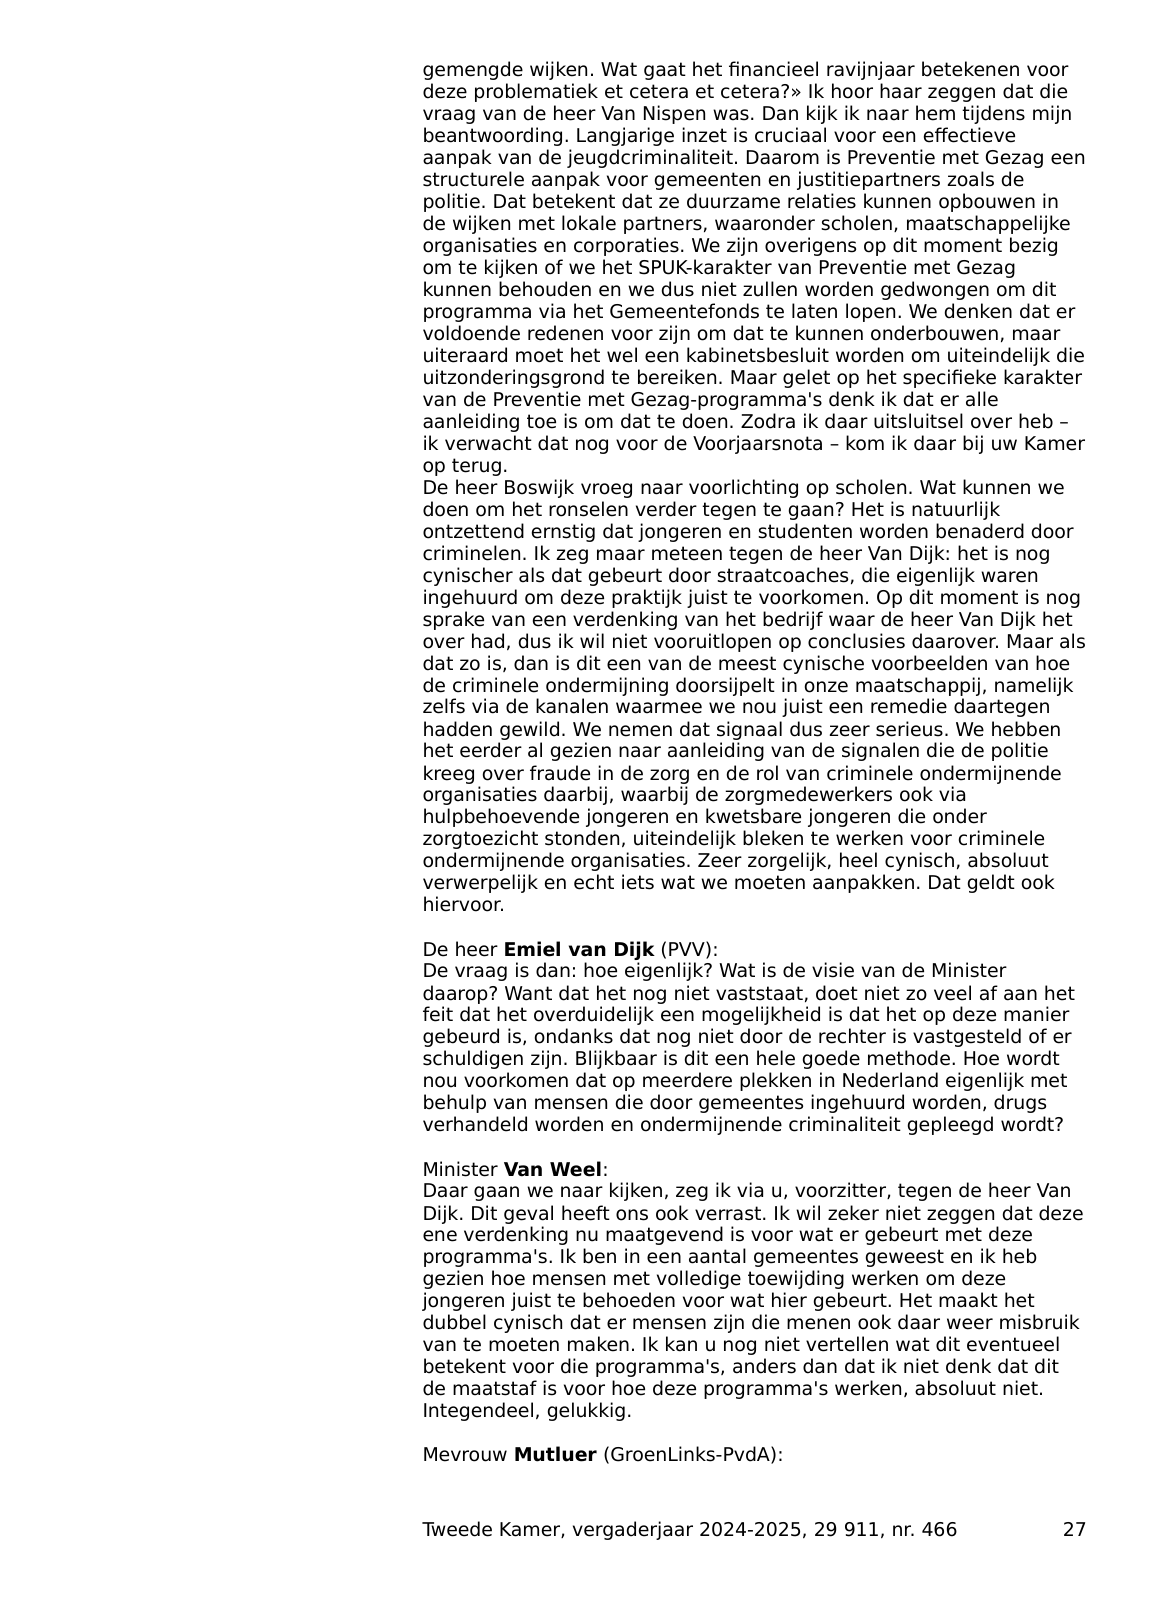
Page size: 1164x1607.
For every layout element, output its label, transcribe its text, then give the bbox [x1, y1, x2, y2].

text Daar gaan we naar kijken, zeg ik via u, voorzitter, tegen de heer Van Dijk. Dit geval heeft ons ook verrast. Ik wil zeker niet zeggen dat deze ene verdenking nu maatgevend is voor wat er gebeurt met deze programma's. Ik ben in een aantal gemeentes geweest en ik heb gezien hoe mensen met volledige toewijding werken om deze jongeren juist te behoeden voor wat hier gebeurt. Het maakt het dubbel cynisch dat er mensen zijn die menen ook daar weer misbruik van te moeten maken. Ik kan u nog niet vertellen wat dit eventueel betekent voor die programma's, anders dan dat ik niet denk dat dit de maatstaf is voor hoe deze programma's werken, absoluut niet. Integendeel, gelukkig. [422, 1180, 1087, 1422]
text Minister Van Weel: [422, 1158, 1087, 1180]
text Mevrouw Mutluer (GroenLinks-PvdA): [422, 1444, 1087, 1466]
text De heer Boswijk vroeg naar voorlichting op scholen. Wat kunnen we doen om het ronselen verder tegen te gaan? Het is natuurlijk ontzettend ernstig dat jongeren en studenten worden benaderd door criminelen. Ik zeg maar meteen tegen de heer Van Dijk: het is nog cynischer als dat gebeurt door straatcoaches, die eigenlijk waren ingehuurd om deze praktijk juist te voorkomen. Op dit moment is nog sprake van een verdenking van het bedrijf waar de heer Van Dijk het over had, dus ik wil niet vooruitlopen op conclusies daarover. Maar als dat zo is, dan is dit een van de meest cynische voorbeelden van hoe de criminele ondermijning doorsijpelt in onze maatschappij, namelijk zelfs via de kanalen waarmee we nou juist een remedie daartegen hadden gewild. We nemen dat signaal dus zeer serieus. We hebben het eerder al gezien naar aanleiding van de signalen die de politie kreeg over fraude in de zorg en de rol van criminele ondermijnende organisaties daarbij, waarbij de zorgmedewerkers ook via hulpbehoevende jongeren en kwetsbare jongeren die onder zorgtoezicht stonden, uiteindelijk bleken te werken voor criminele ondermijnende organisaties. Zeer zorgelijk, heel cynisch, absoluut verwerpelijk en echt iets wat we moeten aanpakken. Dat geldt ook hiervoor. [422, 477, 1087, 916]
text De heer Emiel van Dijk (PVV): [422, 938, 1087, 960]
text gemengde wijken. Wat gaat het financieel ravijnjaar betekenen voor deze problematiek et cetera et cetera?» Ik hoor haar zeggen dat die vraag van de heer Van Nispen was. Dan kijk ik naar hem tijdens mijn beantwoording. Langjarige inzet is cruciaal voor een effectieve aanpak van de jeugdcriminaliteit. Daarom is Preventie met Gezag een structurele aanpak voor gemeenten en justitiepartners zoals de politie. Dat betekent dat ze duurzame relaties kunnen opbouwen in de wijken met lokale partners, waaronder scholen, maatschappelijke organisaties en corporaties. We zijn overigens op dit moment bezig om te kijken of we het SPUK-karakter van Preventie met Gezag kunnen behouden en we dus niet zullen worden gedwongen om dit programma via het Gemeentefonds te laten lopen. We denken dat er voldoende redenen voor zijn om dat te kunnen onderbouwen, maar uiteraard moet het wel een kabinetsbesluit worden om uiteindelijk die uitzonderingsgrond te bereiken. Maar gelet op het specifieke karakter van de Preventie met Gezag-programma's denk ik dat er alle aanleiding toe is om dat te doen. Zodra ik daar uitsluitsel over heb – ik verwacht dat nog voor de Voorjaarsnota – kom ik daar bij uw Kamer op terug. [422, 59, 1087, 477]
text De vraag is dan: hoe eigenlijk? Wat is de visie van de Minister daarop? Want dat het nog niet vaststaat, doet niet zo veel af aan het feit dat het overduidelijk een mogelijkheid is dat het op deze manier gebeurd is, ondanks dat nog niet door de rechter is vastgesteld of er schuldigen zijn. Blijkbaar is dit een hele goede methode. Hoe wordt nou voorkomen dat op meerdere plekken in Nederland eigenlijk met behulp van mensen die door gemeentes ingehuurd worden, drugs verhandeld worden en ondermijnende criminaliteit gepleegd wordt? [422, 960, 1087, 1136]
